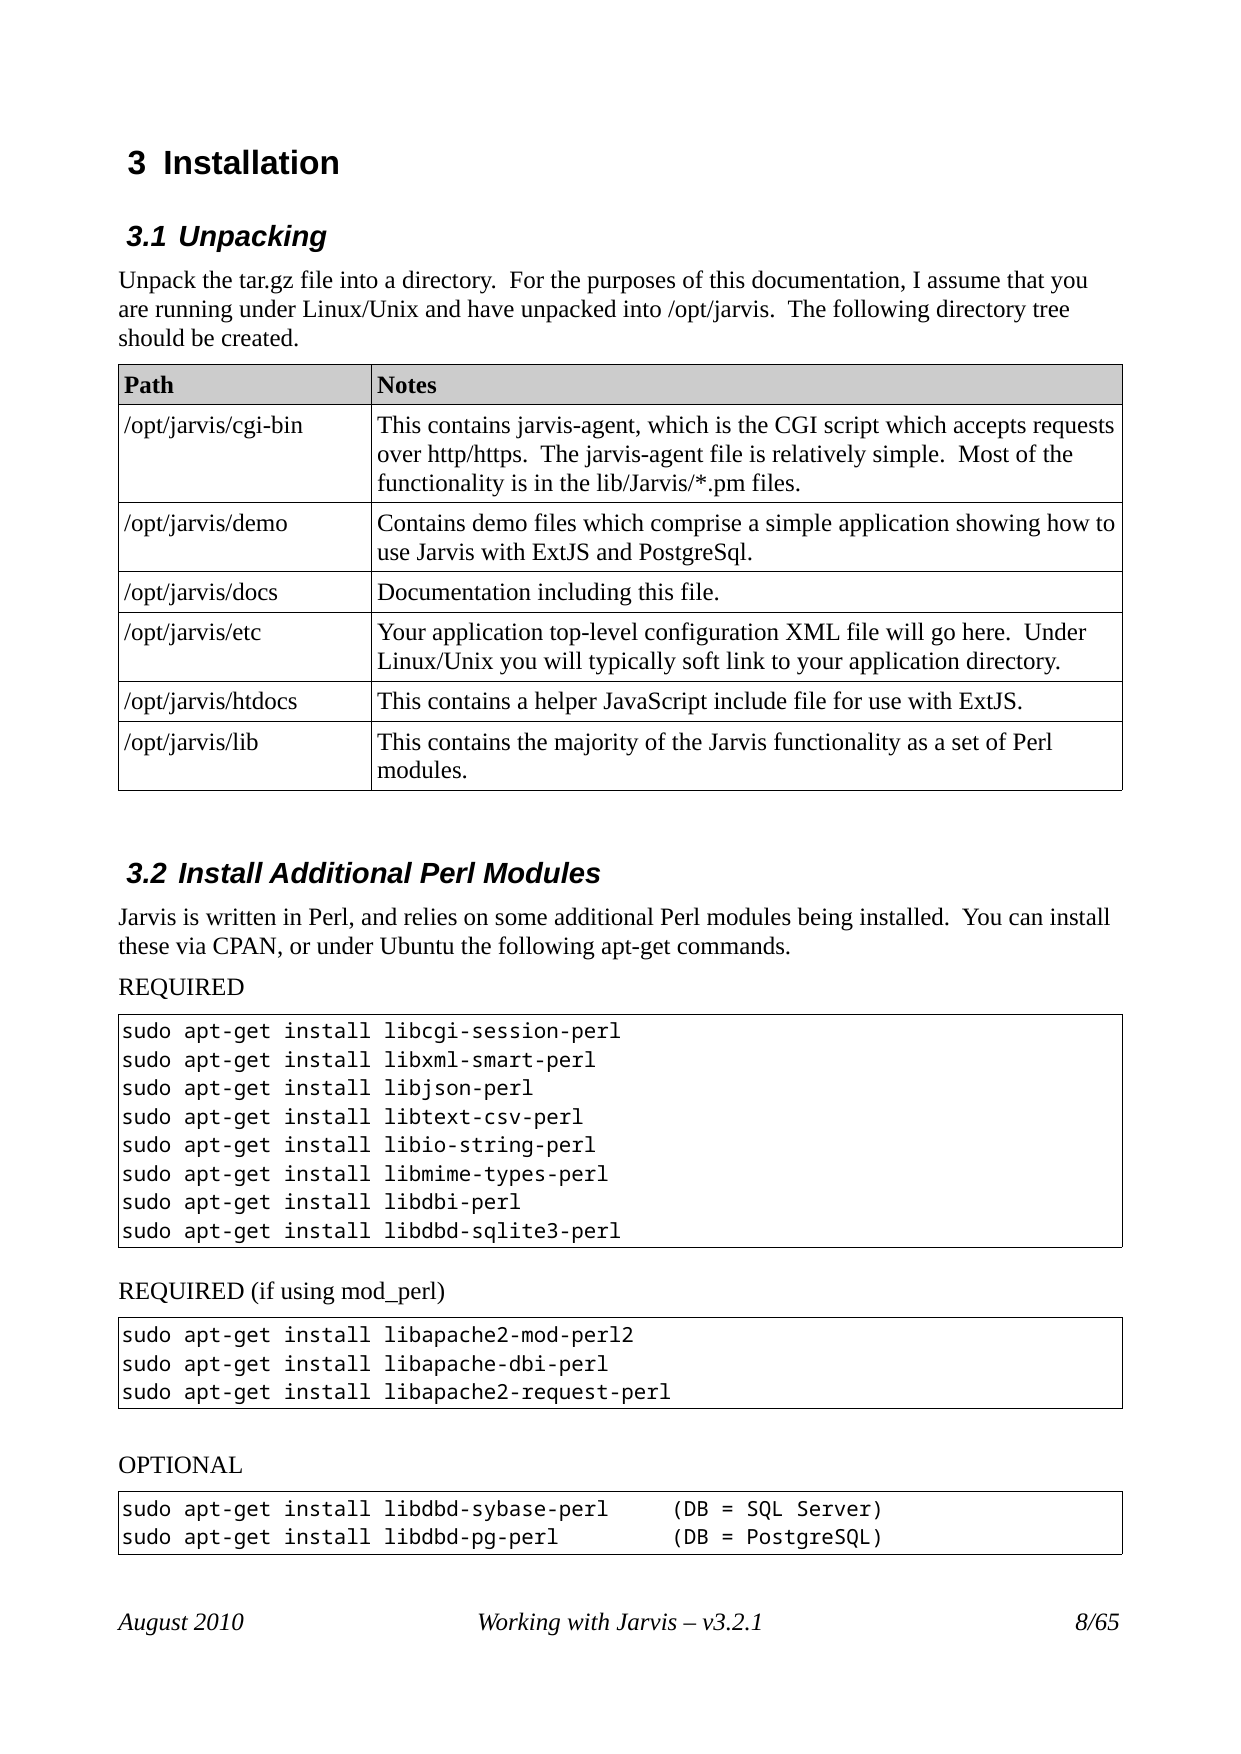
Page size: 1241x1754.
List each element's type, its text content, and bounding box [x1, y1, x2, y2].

table_cell This contains the majority of the Jarvis functionality as a set of Perl modules. [372, 722, 1122, 790]
text OPTIONAL [118, 1450, 1122, 1478]
table_cell Your application top-level configuration XML file will go here. Under Linux/Unix you will typically soft link to your application directory. [372, 613, 1122, 681]
text sudo apt-get install libapache2-mod-perl2 [119, 1318, 1122, 1346]
text REQUIRED [118, 972, 1122, 1001]
text sudo apt-get install libtext-csv-perl [119, 1099, 1122, 1127]
text sudo apt-get install libdbd-sybase-perl (DB = SQL Server) [119, 1492, 1122, 1519]
table_cell Documentation including this file. [372, 572, 1122, 612]
text sudo apt-get install libjson-perl [119, 1071, 1122, 1099]
table_header Path [119, 365, 371, 404]
table_cell /opt/jarvis/cgi-bin [119, 405, 371, 502]
text sudo apt-get install libdbd-pg-perl (DB = PostgreSQL) [119, 1519, 1122, 1554]
text sudo apt-get install libdbi-perl [119, 1184, 1122, 1213]
text sudo apt-get install libapache2-request-perl [119, 1374, 1122, 1408]
text sudo apt-get install libxml-smart-perl [119, 1042, 1122, 1071]
table_cell This contains a helper JavaScript include file for use with ExtJS. [372, 682, 1122, 721]
text sudo apt-get install libapache-dbi-perl [119, 1346, 1122, 1374]
text Jarvis is written in Perl, and relies on some additional Perl modules being installed. You can install these via CPAN, or under Ubuntu the following apt-get commands. [118, 902, 1122, 960]
text Unpack the tar.gz file into a directory. For the purposes of this documentation, I assume that you are running under Linux/Unix and have unpacked into /opt/jarvis. The following directory tree should be created. [118, 265, 1122, 352]
table_cell /opt/jarvis/demo [119, 503, 371, 571]
table_header Notes [372, 365, 1122, 404]
text sudo apt-get install libdbd-sqlite3-perl [119, 1213, 1122, 1247]
subtitle Install Additional Perl Modules [118, 856, 1122, 890]
table_cell /opt/jarvis/etc [119, 613, 371, 681]
subtitle Installation [118, 143, 1122, 182]
text sudo apt-get install libcgi-session-perl [119, 1015, 1122, 1042]
text sudo apt-get install libio-string-perl [119, 1127, 1122, 1156]
table_cell This contains jarvis-agent, which is the CGI script which accepts requests over http/https. The jarvis-agent file is relatively simple. Most of the functionality is in the lib/Jarvis/*.pm files. [372, 405, 1122, 502]
table_cell /opt/jarvis/lib [119, 722, 371, 790]
table_cell Contains demo files which comprise a simple application showing how to use Jarvis with ExtJS and PostgreSql. [372, 503, 1122, 571]
table_cell /opt/jarvis/docs [119, 572, 371, 612]
text REQUIRED (if using mod_perl) [118, 1276, 1122, 1305]
table_cell /opt/jarvis/htdocs [119, 682, 371, 721]
text sudo apt-get install libmime-types-perl [119, 1156, 1122, 1184]
subtitle Unpacking [118, 219, 1122, 253]
